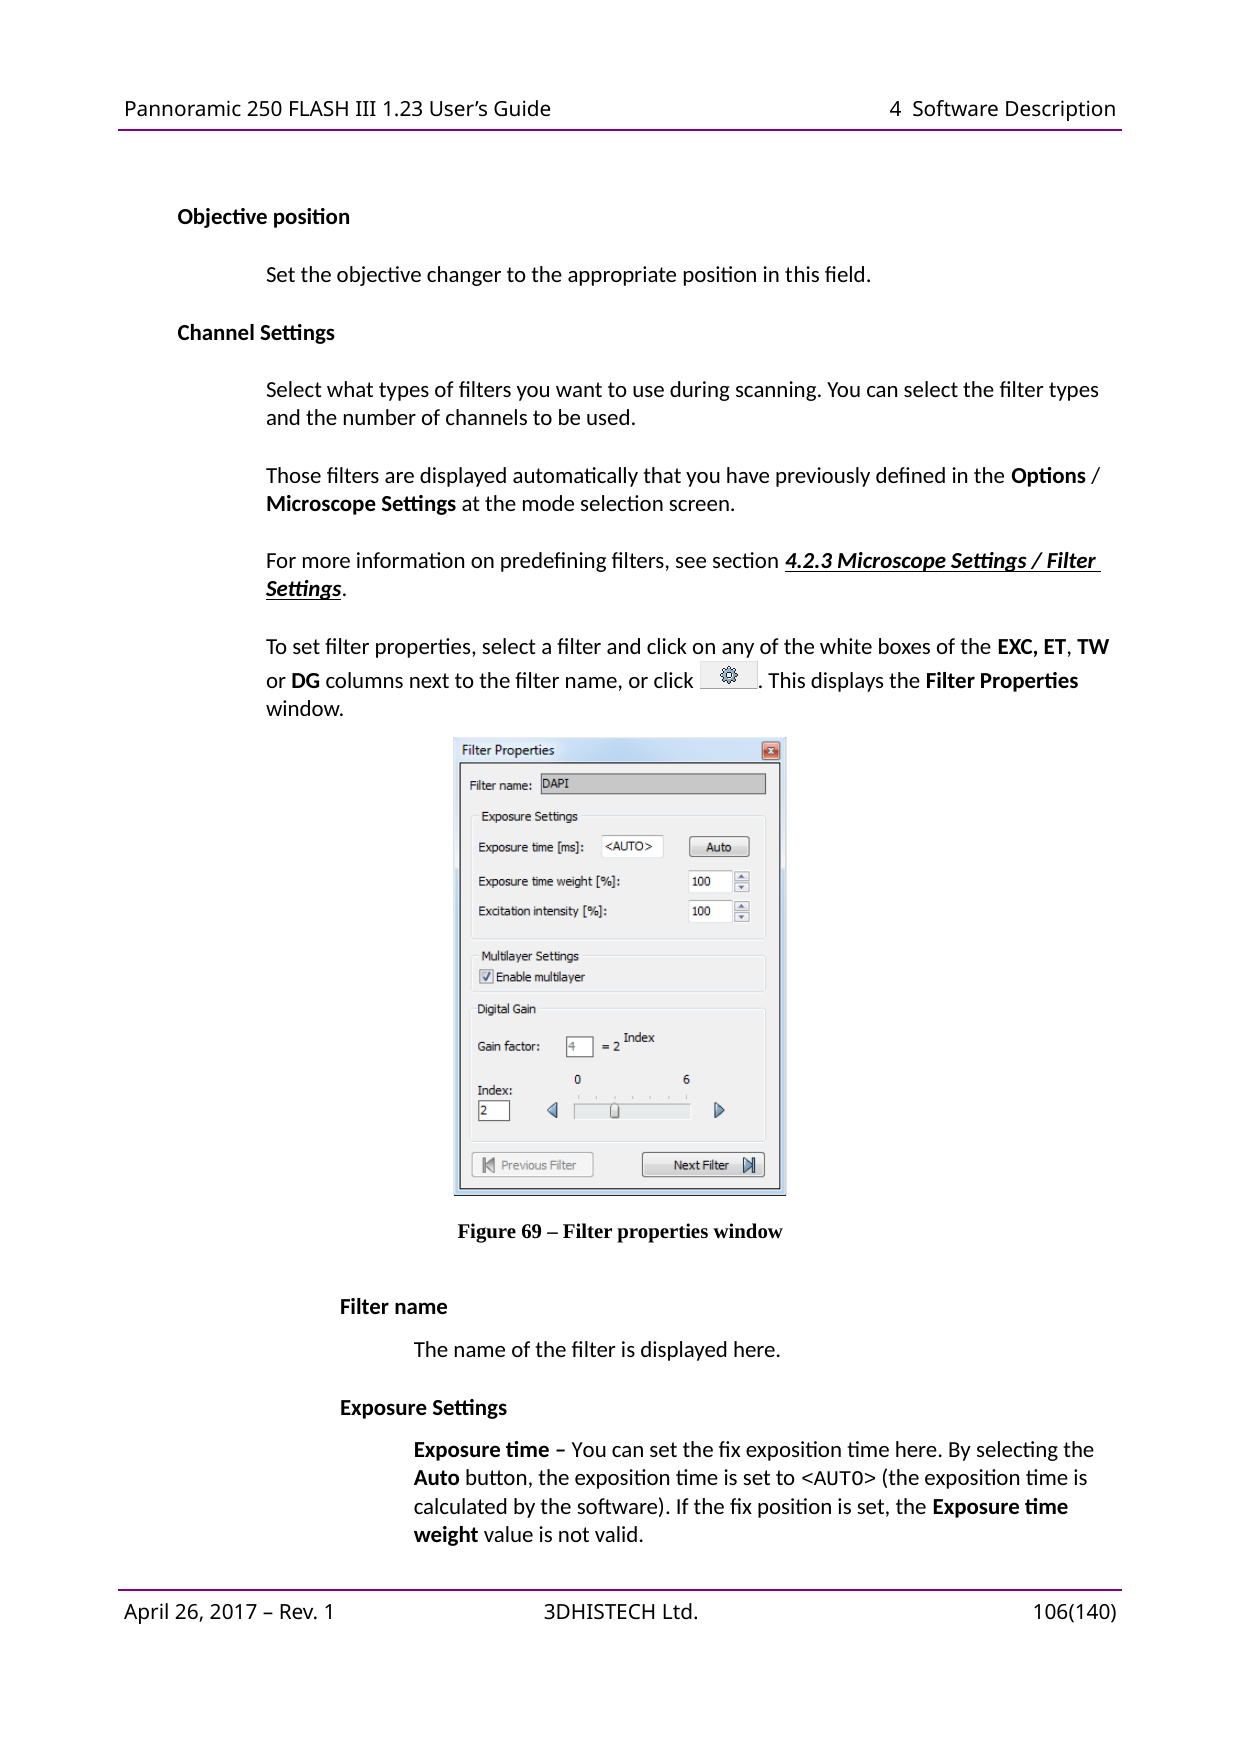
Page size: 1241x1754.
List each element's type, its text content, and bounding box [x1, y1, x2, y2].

text Channel Settings [177, 318, 1122, 346]
text Objective position [177, 202, 1122, 231]
text The name of the filter is displayed here. [413, 1335, 1122, 1363]
text Filter name [340, 1292, 1122, 1320]
text Those filters are displayed automatically that you have previously defined in the Options / Microscope Settings at the mode selection screen. [266, 461, 1122, 517]
text To set filter properties, select a filter and click on any of the white boxes of the EXC, ET, TW or DG columns next to the filter name, or click . This displays the Filter Properties window. [266, 632, 1122, 722]
picture [453, 737, 787, 1196]
text Exposure time – You can set the fix exposition time here. By selecting the Auto button, the exposition time is set to <AUTO> (the exposition time is calculated by the software). If the fix position is set, the Exposure time weight value is not valid. [413, 1436, 1122, 1548]
text Select what types of filters you want to use during scanning. You can select the filter types and the number of channels to be used. [266, 375, 1122, 431]
text Exposure Settings [340, 1393, 1122, 1421]
text For more information on predefining filters, see section 4.2.3 Microscope Settings / Filter Settings. [266, 547, 1122, 603]
text Figure 69 – Filter properties window [118, 1219, 1122, 1243]
text Set the objective changer to the appropriate position in this field. [266, 260, 1122, 288]
